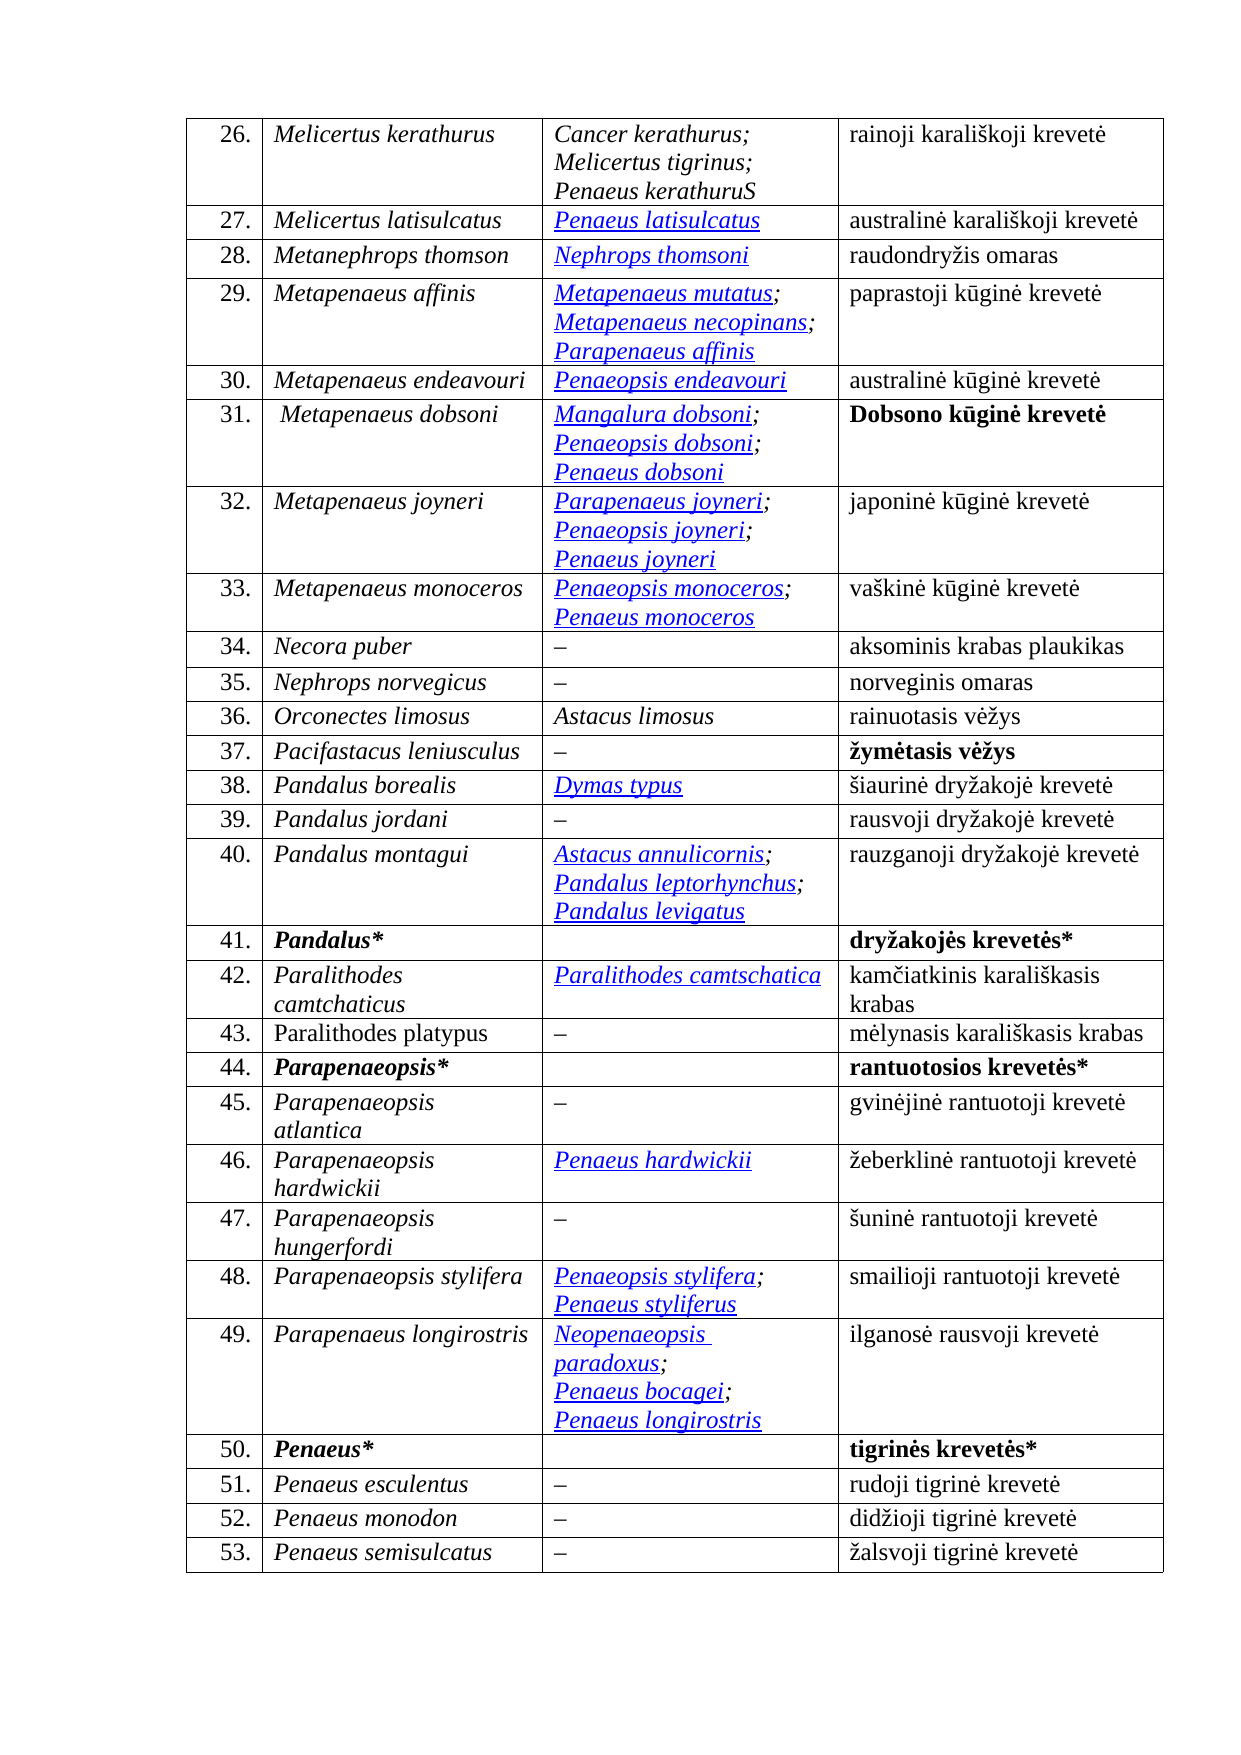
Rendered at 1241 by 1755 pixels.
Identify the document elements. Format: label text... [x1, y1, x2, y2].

table_cell žymėtasis vėžys [839, 736, 1163, 769]
table_cell Pandalus* [263, 926, 542, 959]
table_cell Penaeus esculentus [263, 1469, 542, 1503]
table_cell Penaeus* [263, 1435, 542, 1468]
table_cell Metapenaeus dobsoni [263, 400, 542, 486]
table_cell 34. [187, 632, 262, 666]
table_cell Penaeus latisulcatus [543, 206, 838, 239]
table_cell Metapenaeus monoceros [263, 574, 542, 631]
table_cell – [543, 1504, 838, 1537]
table_cell 48. [187, 1261, 262, 1318]
table_cell 30. [187, 366, 262, 399]
table_cell Mangalura dobsoni; Penaeopsis dobsoni; Penaeus dobsoni [543, 400, 838, 486]
table_cell Metapenaeus affinis [263, 279, 542, 364]
table_cell Parapenaeopsis* [263, 1053, 542, 1086]
table_cell Cancer kerathurus; Melicertus tigrinus; Penaeus kerathuruS [543, 119, 838, 205]
table_cell Pandalus jordani [263, 805, 542, 838]
table_cell Penaeopsis stylifera; Penaeus styliferus [543, 1261, 838, 1318]
table_cell 44. [187, 1053, 262, 1086]
table_cell Parapenaeus joyneri; Penaeopsis joyneri; Penaeus joyneri [543, 487, 838, 572]
table_cell tigrinės krevetės* [839, 1435, 1163, 1468]
table_cell 33. [187, 574, 262, 631]
table_cell 39. [187, 805, 262, 838]
table_cell 29. [187, 279, 262, 364]
table_cell Metapenaeus endeavouri [263, 366, 542, 399]
table_cell – [543, 1469, 838, 1503]
table_cell vaškinė kūginė krevetė [839, 574, 1163, 631]
table_cell žeberklinė rantuotoji krevetė [839, 1145, 1163, 1202]
table_cell Parapenaeopsis atlantica [263, 1087, 542, 1144]
table_cell 35. [187, 668, 262, 701]
table_cell Parapenaeus longirostris [263, 1319, 542, 1434]
table_cell Paralithodes camtschatica [543, 961, 838, 1017]
table_cell 46. [187, 1145, 262, 1202]
table_cell Metapenaeus joyneri [263, 487, 542, 572]
table_cell raudondryžis omaras [839, 240, 1163, 278]
table_cell australinė kūginė krevetė [839, 366, 1163, 399]
table_cell 49. [187, 1319, 262, 1434]
table_cell [543, 1053, 838, 1086]
table_cell [543, 1435, 838, 1468]
table_cell Necora puber [263, 632, 542, 666]
table_cell Melicertus kerathurus [263, 119, 542, 205]
table_cell Paralithodes camtchaticus [263, 961, 542, 1017]
table_cell Penaeopsis monoceros; Penaeus monoceros [543, 574, 838, 631]
table_cell 51. [187, 1469, 262, 1503]
table_cell norveginis omaras [839, 668, 1163, 701]
table_cell dryžakojės krevetės* [839, 926, 1163, 959]
table_cell rantuotosios krevetės* [839, 1053, 1163, 1086]
table_cell Parapenaeopsis hungerfordi [263, 1203, 542, 1260]
table_cell Pandalus borealis [263, 771, 542, 804]
table_cell – [543, 1087, 838, 1144]
table_cell paprastoji kūginė krevetė [839, 279, 1163, 364]
table_cell Melicertus latisulcatus [263, 206, 542, 239]
table_cell 41. [187, 926, 262, 959]
table_cell 28. [187, 240, 262, 278]
table_cell 50. [187, 1435, 262, 1468]
table_cell žalsvoji tigrinė krevetė [839, 1538, 1163, 1571]
table_cell mėlynasis karališkasis krabas [839, 1019, 1163, 1052]
table_cell Neopenaeopsis paradoxus; Penaeus bocagei; Penaeus longirostris [543, 1319, 838, 1434]
table_cell Dobsono kūginė krevetė [839, 400, 1163, 486]
table_cell rainuotasis vėžys [839, 702, 1163, 735]
table_cell 45. [187, 1087, 262, 1144]
table_cell šuninė rantuotoji krevetė [839, 1203, 1163, 1260]
table_cell – [543, 1538, 838, 1571]
table_cell Astacus limosus [543, 702, 838, 735]
table_cell Pacifastacus leniusculus [263, 736, 542, 769]
table_cell Metanephrops thomson [263, 240, 542, 278]
table_cell ilganosė rausvoji krevetė [839, 1319, 1163, 1434]
table_cell – [543, 632, 838, 666]
table_cell gvinėjinė rantuotoji krevetė [839, 1087, 1163, 1144]
table_cell Penaeus semisulcatus [263, 1538, 542, 1571]
table_cell 40. [187, 839, 262, 925]
table_cell šiaurinė dryžakojė krevetė [839, 771, 1163, 804]
table_cell kamčiatkinis karališkasis krabas [839, 961, 1163, 1017]
table_cell smailioji rantuotoji krevetė [839, 1261, 1163, 1318]
table_cell – [543, 1203, 838, 1260]
table_cell 42. [187, 961, 262, 1017]
table_cell Nephrops thomsoni [543, 240, 838, 278]
table_cell Orconectes limosus [263, 702, 542, 735]
table_cell didžioji tigrinė krevetė [839, 1504, 1163, 1537]
table_cell japoninė kūginė krevetė [839, 487, 1163, 572]
table_cell rauzganoji dryžakojė krevetė [839, 839, 1163, 925]
table_cell australinė karališkoji krevetė [839, 206, 1163, 239]
table_cell Parapenaeopsis hardwickii [263, 1145, 542, 1202]
table_cell 47. [187, 1203, 262, 1260]
table_cell Penaeopsis endeavouri [543, 366, 838, 399]
table_cell [543, 926, 838, 959]
table_cell Astacus annulicornis; Pandalus leptorhynchus; Pandalus levigatus [543, 839, 838, 925]
table_cell 27. [187, 206, 262, 239]
table_cell Nephrops norvegicus [263, 668, 542, 701]
table_cell Pandalus montagui [263, 839, 542, 925]
table_cell 37. [187, 736, 262, 769]
table_cell rudoji tigrinė krevetė [839, 1469, 1163, 1503]
table_cell Penaeus hardwickii [543, 1145, 838, 1202]
table_cell Paralithodes platypus [263, 1019, 542, 1052]
table_cell rausvoji dryžakojė krevetė [839, 805, 1163, 838]
table_cell – [543, 1019, 838, 1052]
table_cell 52. [187, 1504, 262, 1537]
table_cell aksominis krabas plaukikas [839, 632, 1163, 666]
table_cell Parapenaeopsis stylifera [263, 1261, 542, 1318]
table_cell Dymas typus [543, 771, 838, 804]
table_cell – [543, 736, 838, 769]
table_cell 43. [187, 1019, 262, 1052]
table_cell 53. [187, 1538, 262, 1571]
table_cell – [543, 805, 838, 838]
table_cell 36. [187, 702, 262, 735]
table_cell Metapenaeus mutatus; Metapenaeus necopinans; Parapenaeus affinis [543, 279, 838, 364]
table_cell 26. [187, 119, 262, 205]
table_cell 38. [187, 771, 262, 804]
table_cell Penaeus monodon [263, 1504, 542, 1537]
table_cell rainoji karališkoji krevetė [839, 119, 1163, 205]
table_cell 31. [187, 400, 262, 486]
table_cell 32. [187, 487, 262, 572]
table_cell – [543, 668, 838, 701]
